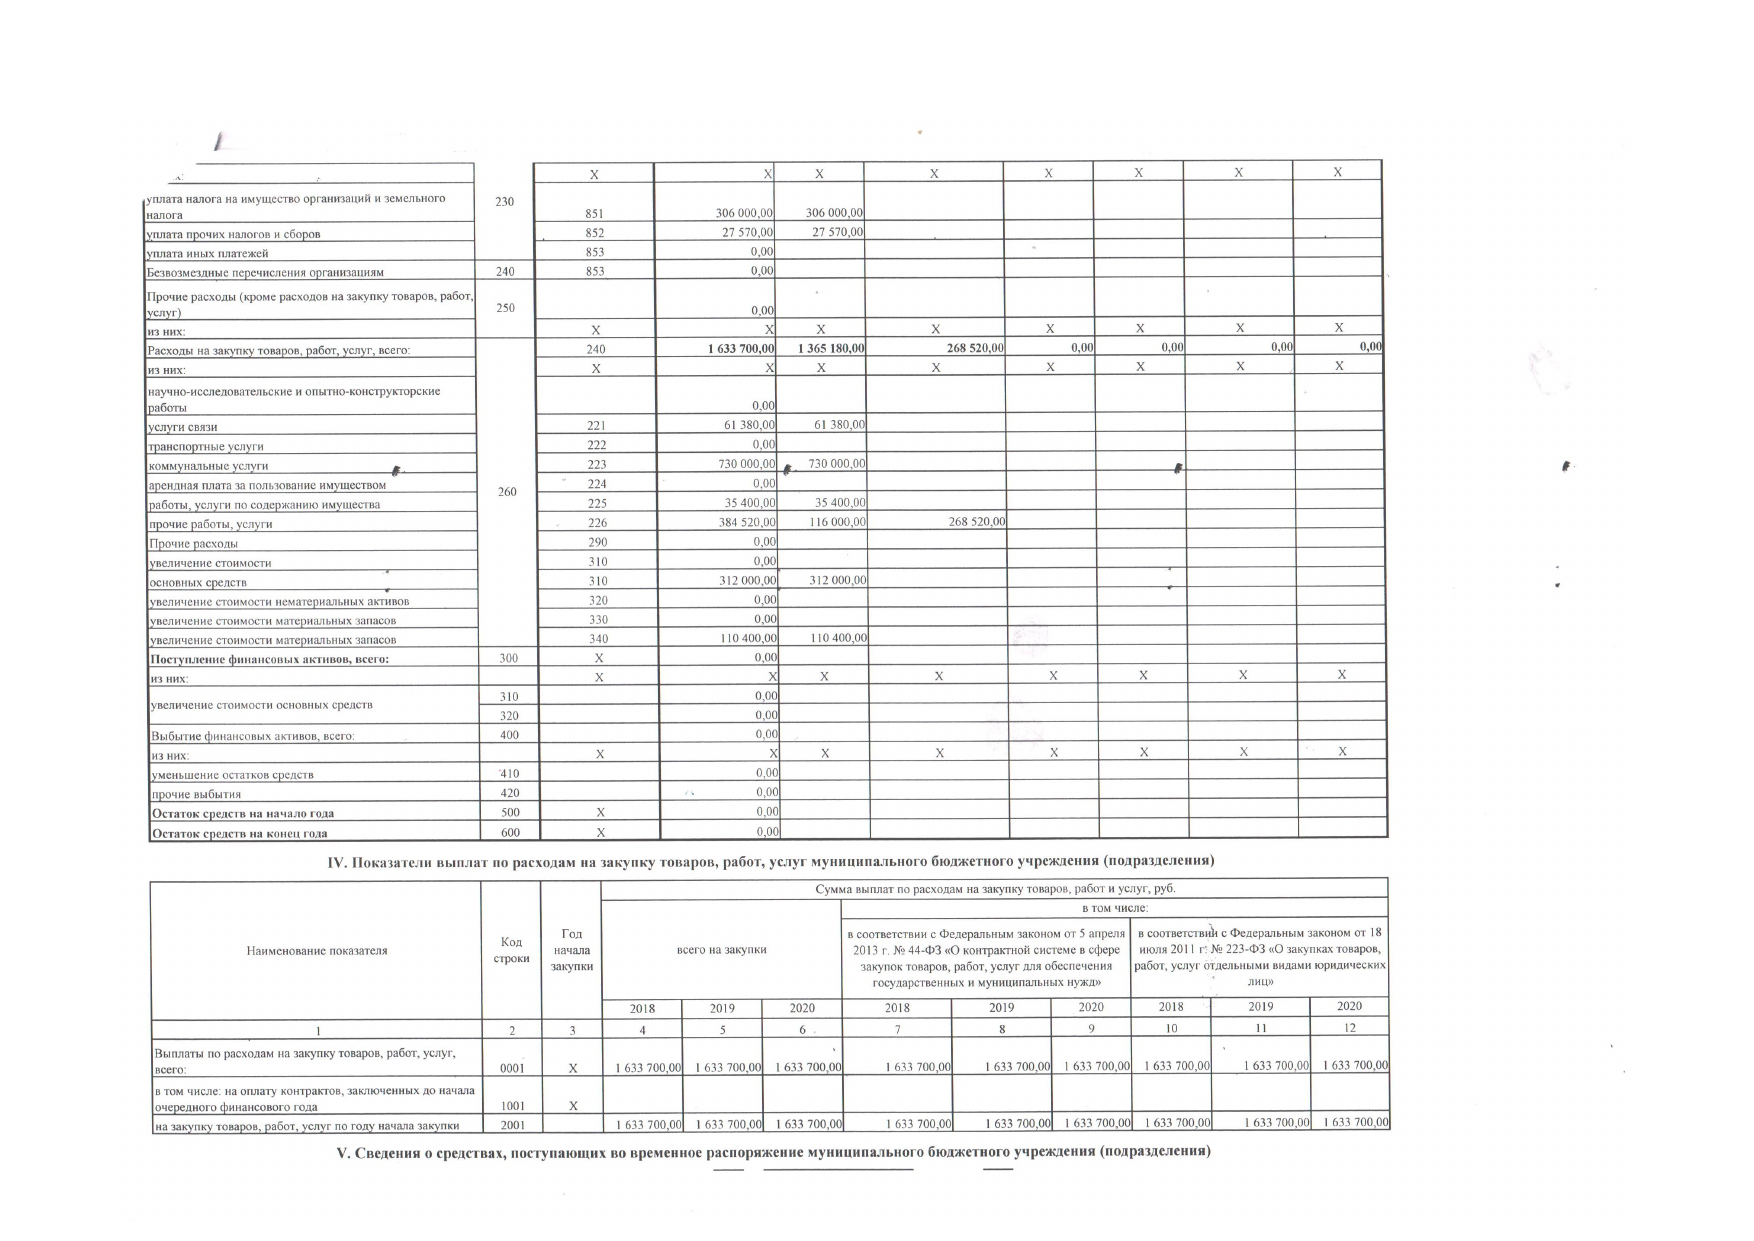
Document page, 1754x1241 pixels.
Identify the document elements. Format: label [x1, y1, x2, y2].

picture [118, 118, 1636, 1222]
